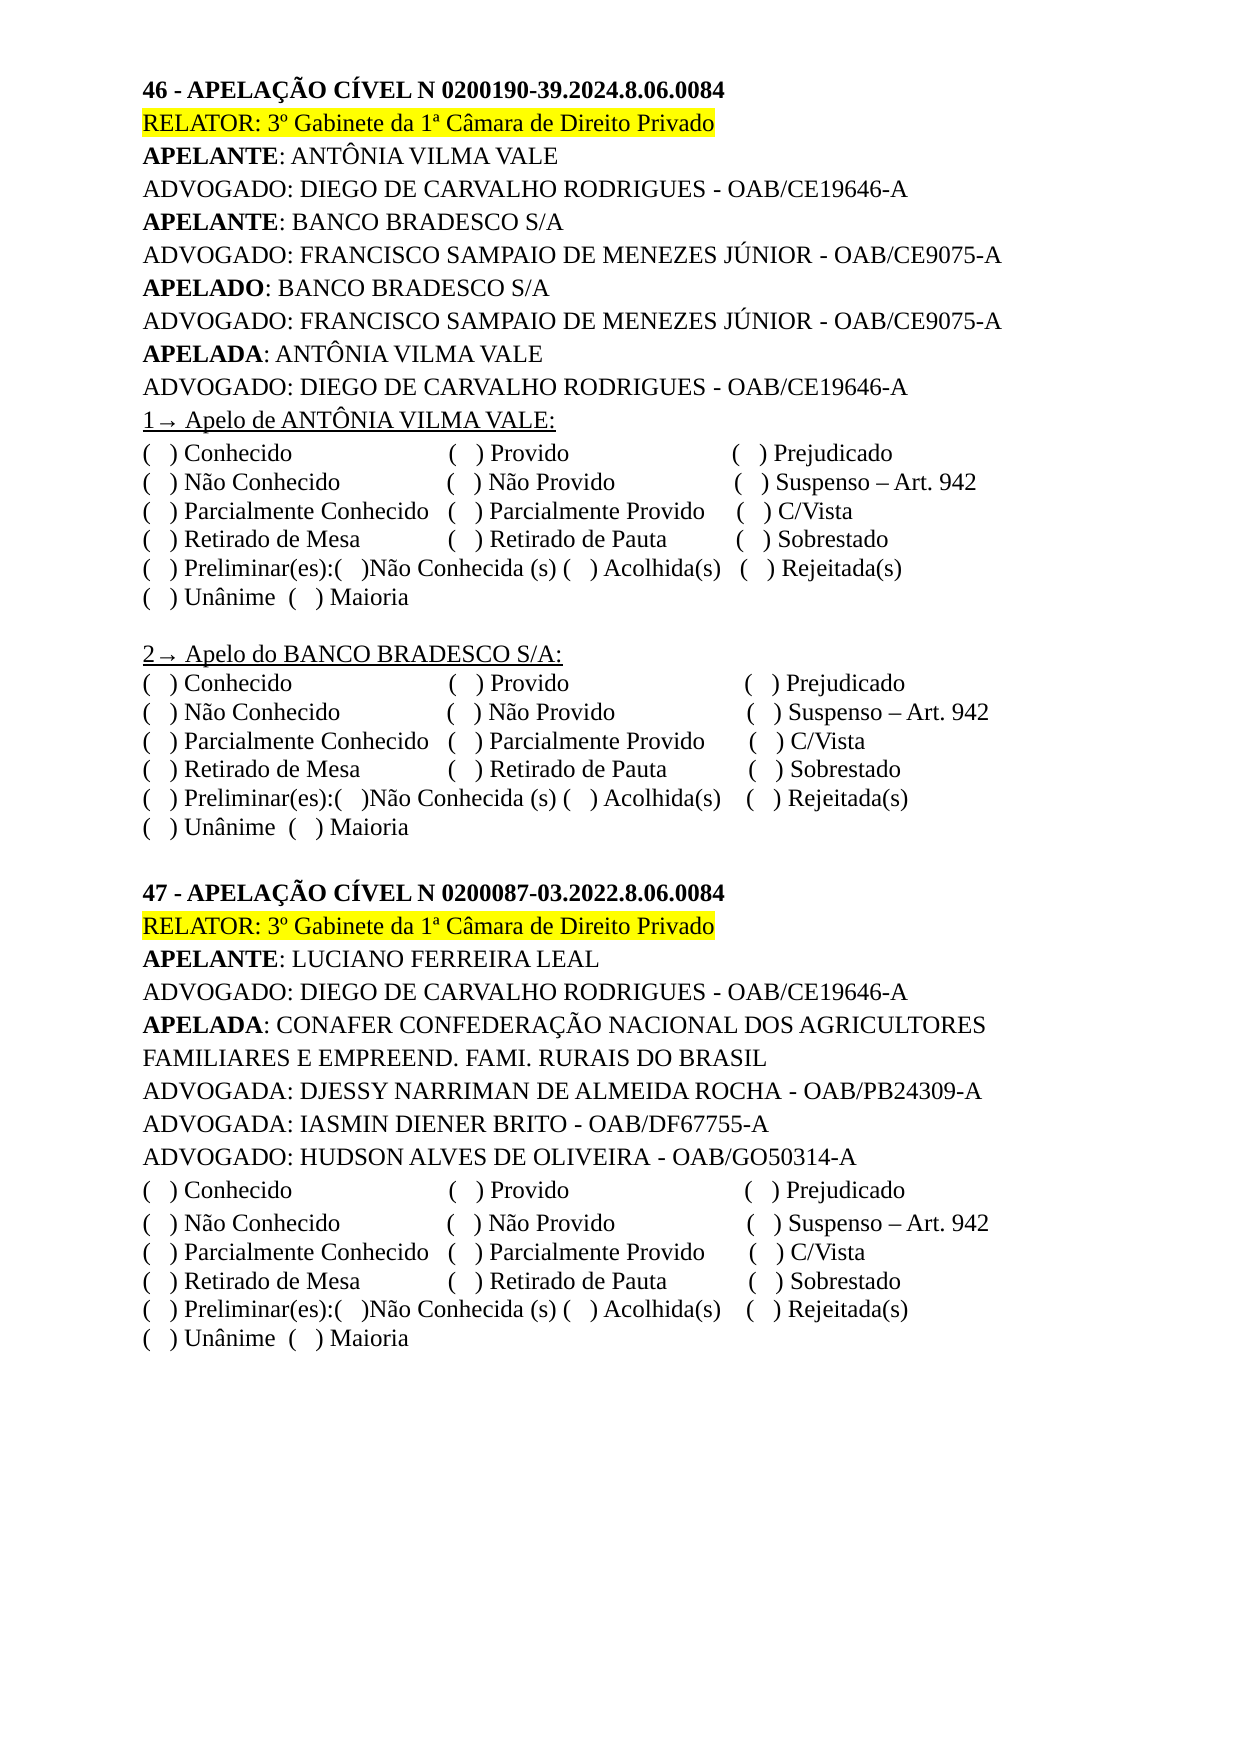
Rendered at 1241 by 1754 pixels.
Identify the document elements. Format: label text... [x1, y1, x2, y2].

text ( ) Unânime ( ) Maioria [142, 582, 1141, 611]
text 46 - APELAÇÃO CÍVEL N 0200190-39.2024.8.06.0084 RELATOR: 3º Gabinete da 1ª Câmara de Direito Privado APELANTE: ANTÔNIA VILMA VALE ADVOGADO: DIEGO DE CARVALHO RODRIGUES - OAB/CE19646-A APELANTE: BANCO BRADESCO S/A ADVOGADO: FRANCISCO SAMPAIO DE MENEZES JÚNIOR - OAB/CE9075-A APELADO: BANCO BRADESCO S/A ADVOGADO: FRANCISCO SAMPAIO DE MENEZES JÚNIOR - OAB/CE9075-A APELADA: ANTÔNIA VILMA VALE ADVOGADO: DIEGO DE CARVALHO RODRIGUES - OAB/CE19646-A 1→ Apelo de ANTÔNIA VILMA VALE: [142, 75, 1141, 434]
text ( ) Preliminar(es):( )Não Conhecida (s) ( ) Acolhida(s) ( ) Rejeitada(s) [142, 1294, 1141, 1323]
text ( ) Não Conhecido ( ) Não Provido ( ) Suspenso – Art. 942 [142, 467, 1141, 496]
text ( ) Parcialmente Conhecido ( ) Parcialmente Provido ( ) C/Vista [142, 496, 1141, 524]
text ( ) Retirado de Mesa ( ) Retirado de Pauta ( ) Sobrestado [142, 1266, 1141, 1294]
text ( ) Não Conhecido ( ) Não Provido ( ) Suspenso – Art. 942 [142, 1208, 1141, 1237]
text ( ) Conhecido ( ) Provido ( ) Prejudicado [142, 438, 1141, 467]
text ( ) Conhecido ( ) Provido ( ) Prejudicado [142, 668, 1141, 697]
text 2→ Apelo do BANCO BRADESCO S/A: [142, 639, 1141, 668]
text ( ) Preliminar(es):( )Não Conhecida (s) ( ) Acolhida(s) ( ) Rejeitada(s) [142, 783, 1141, 812]
text ( ) Unânime ( ) Maioria [142, 1323, 1141, 1418]
text ( ) Parcialmente Conhecido ( ) Parcialmente Provido ( ) C/Vista [142, 1237, 1141, 1266]
text ( ) Preliminar(es):( )Não Conhecida (s) ( ) Acolhida(s) ( ) Rejeitada(s) [142, 553, 1141, 582]
text ( ) Parcialmente Conhecido ( ) Parcialmente Provido ( ) C/Vista [142, 726, 1141, 754]
text ( ) Não Conhecido ( ) Não Provido ( ) Suspenso – Art. 942 [142, 697, 1141, 726]
text ( ) Unânime ( ) Maioria 47 - APELAÇÃO CÍVEL N 0200087-03.2022.8.06.0084 RELATOR: 3º Gabinete da 1ª Câmara de Direito Privado APELANTE: LUCIANO FERREIRA LEAL ADVOGADO: DIEGO DE CARVALHO RODRIGUES - OAB/CE19646-A APELADA: CONAFER CONFEDERAÇÃO NACIONAL DOS AGRICULTORES FAMILIARES E EMPREEND. FAMI. RURAIS DO BRASIL ADVOGADA: DJESSY NARRIMAN DE ALMEIDA ROCHA - OAB/PB24309-A ADVOGADA: IASMIN DIENER BRITO - OAB/DF67755-A ADVOGADO: HUDSON ALVES DE OLIVEIRA - OAB/GO50314-A ( ) Conhecido ( ) Provido ( ) Prejudicado [142, 812, 1141, 1204]
text ( ) Retirado de Mesa ( ) Retirado de Pauta ( ) Sobrestado [142, 524, 1141, 553]
text ( ) Retirado de Mesa ( ) Retirado de Pauta ( ) Sobrestado [142, 754, 1141, 783]
